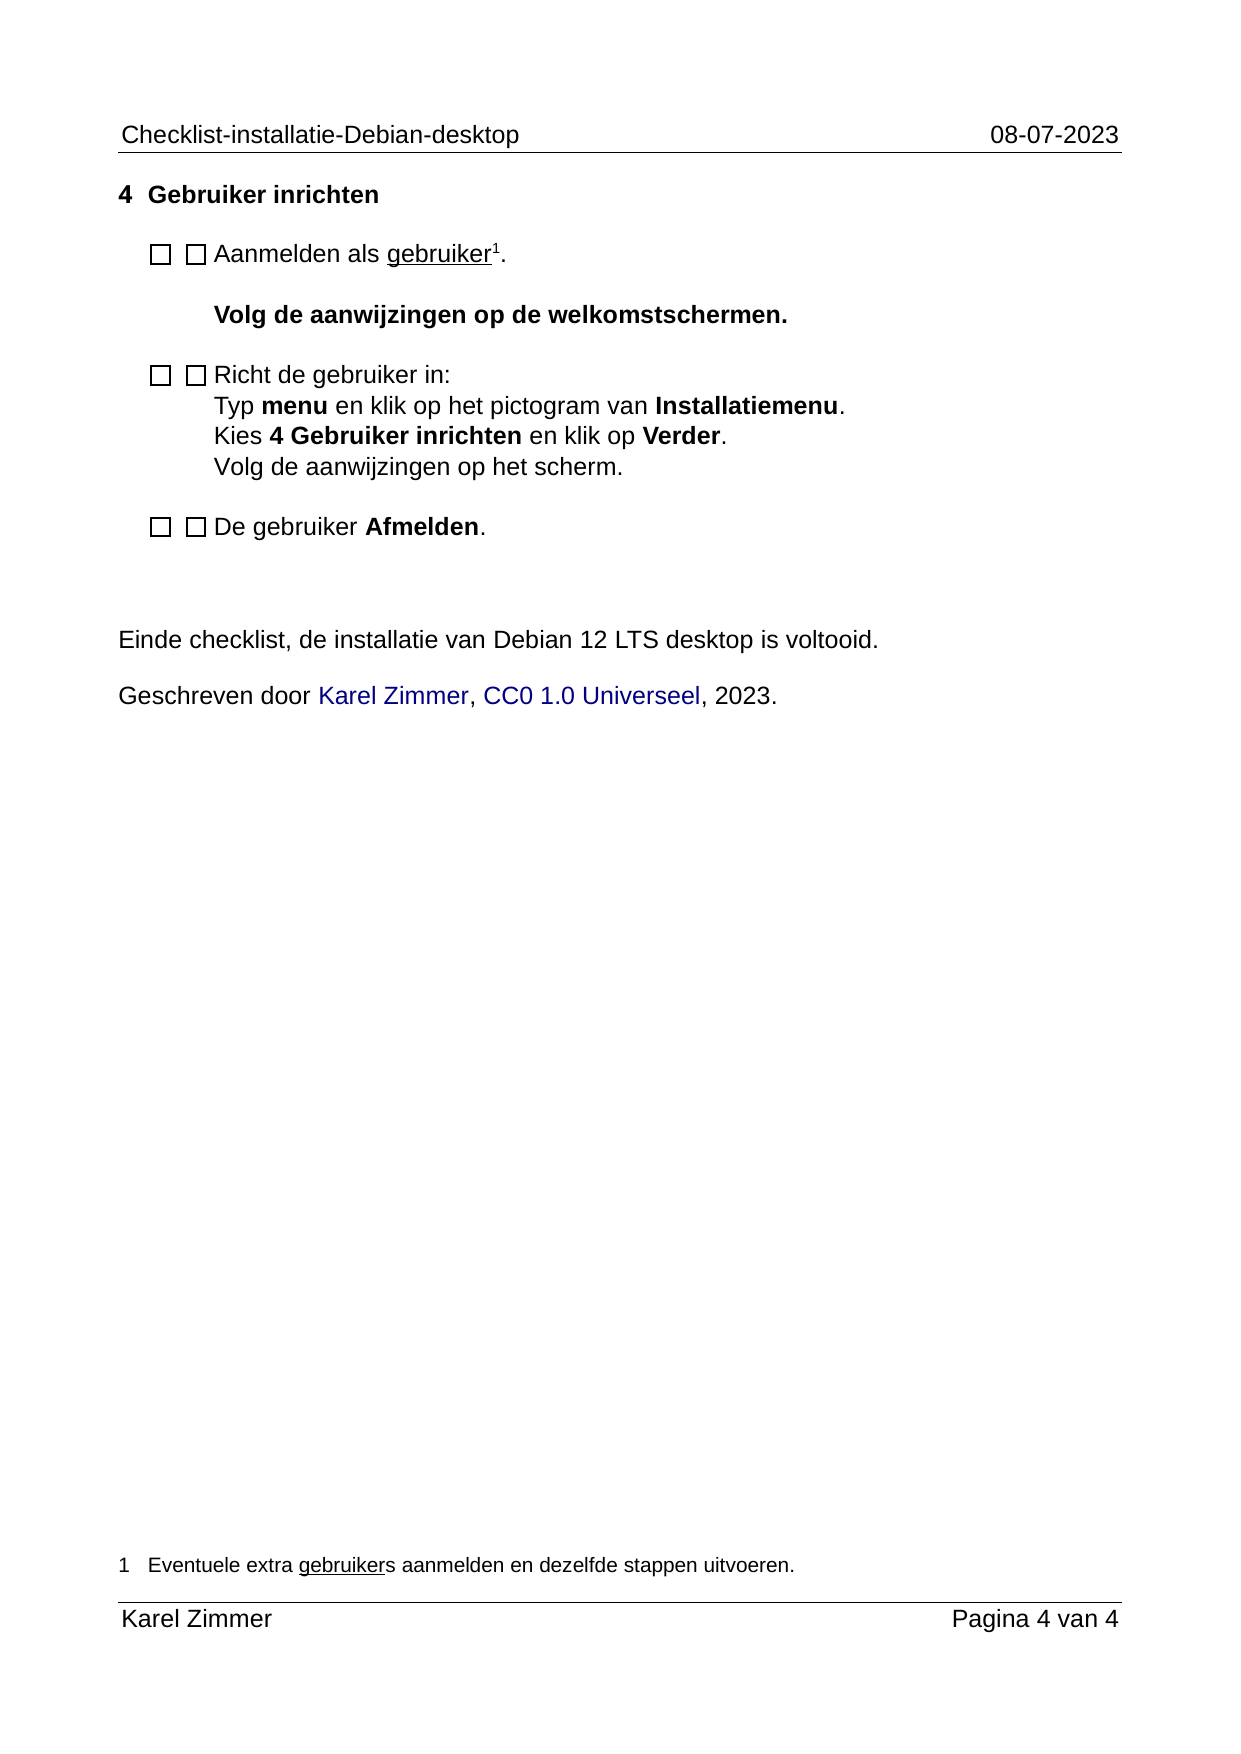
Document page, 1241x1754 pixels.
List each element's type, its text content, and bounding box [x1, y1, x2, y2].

table_cell [142, 512, 177, 542]
text Einde checklist, de installatie van Debian 12 LTS desktop is voltooid. [118, 626, 1122, 654]
table_header [118, 239, 142, 269]
table_cell [142, 269, 177, 300]
table_cell [213, 269, 1122, 300]
table_cell [142, 391, 177, 421]
table_cell Typ menu en klik op het pictogram van Installatiemenu. [213, 391, 1122, 421]
list Gebruiker inrichten [118, 177, 1122, 211]
table_cell [177, 482, 213, 512]
table_cell [177, 360, 213, 391]
table_header [177, 239, 213, 269]
table_cell [142, 360, 177, 391]
table_cell [118, 330, 142, 360]
table_cell [118, 391, 142, 421]
table_header [142, 239, 177, 269]
table_cell [177, 451, 213, 482]
table_cell [213, 330, 1122, 360]
table_cell [142, 482, 177, 512]
table_cell [177, 330, 213, 360]
table_cell [118, 360, 142, 391]
table_cell Volg de aanwijzingen op het scherm. [213, 451, 1122, 482]
table_cell [177, 421, 213, 451]
table_cell [142, 421, 177, 451]
table_cell [177, 391, 213, 421]
table_cell [118, 482, 142, 512]
table_header Aanmelden als gebruiker. [213, 239, 1122, 269]
table_cell [177, 300, 213, 330]
table_cell De gebruiker Afmelden. [213, 512, 1122, 542]
table_cell [142, 330, 177, 360]
table_cell [118, 512, 142, 542]
table_cell [142, 300, 177, 330]
table_cell Richt de gebruiker in: [213, 360, 1122, 391]
text Geschreven door Karel Zimmer, CC0 1.0 Universeel, 2023. [118, 682, 1122, 710]
table_cell Volg de aanwijzingen op de welkomstschermen. [213, 300, 1122, 330]
table_cell [177, 269, 213, 300]
table_cell [118, 451, 142, 482]
table_cell [177, 512, 213, 542]
table_cell [118, 421, 142, 451]
table_cell Kies 4 Gebruiker inrichten en klik op Verder. [213, 421, 1122, 451]
table_cell [142, 451, 177, 482]
table_cell [118, 269, 142, 300]
table_cell [213, 482, 1122, 512]
table_cell [118, 300, 142, 330]
